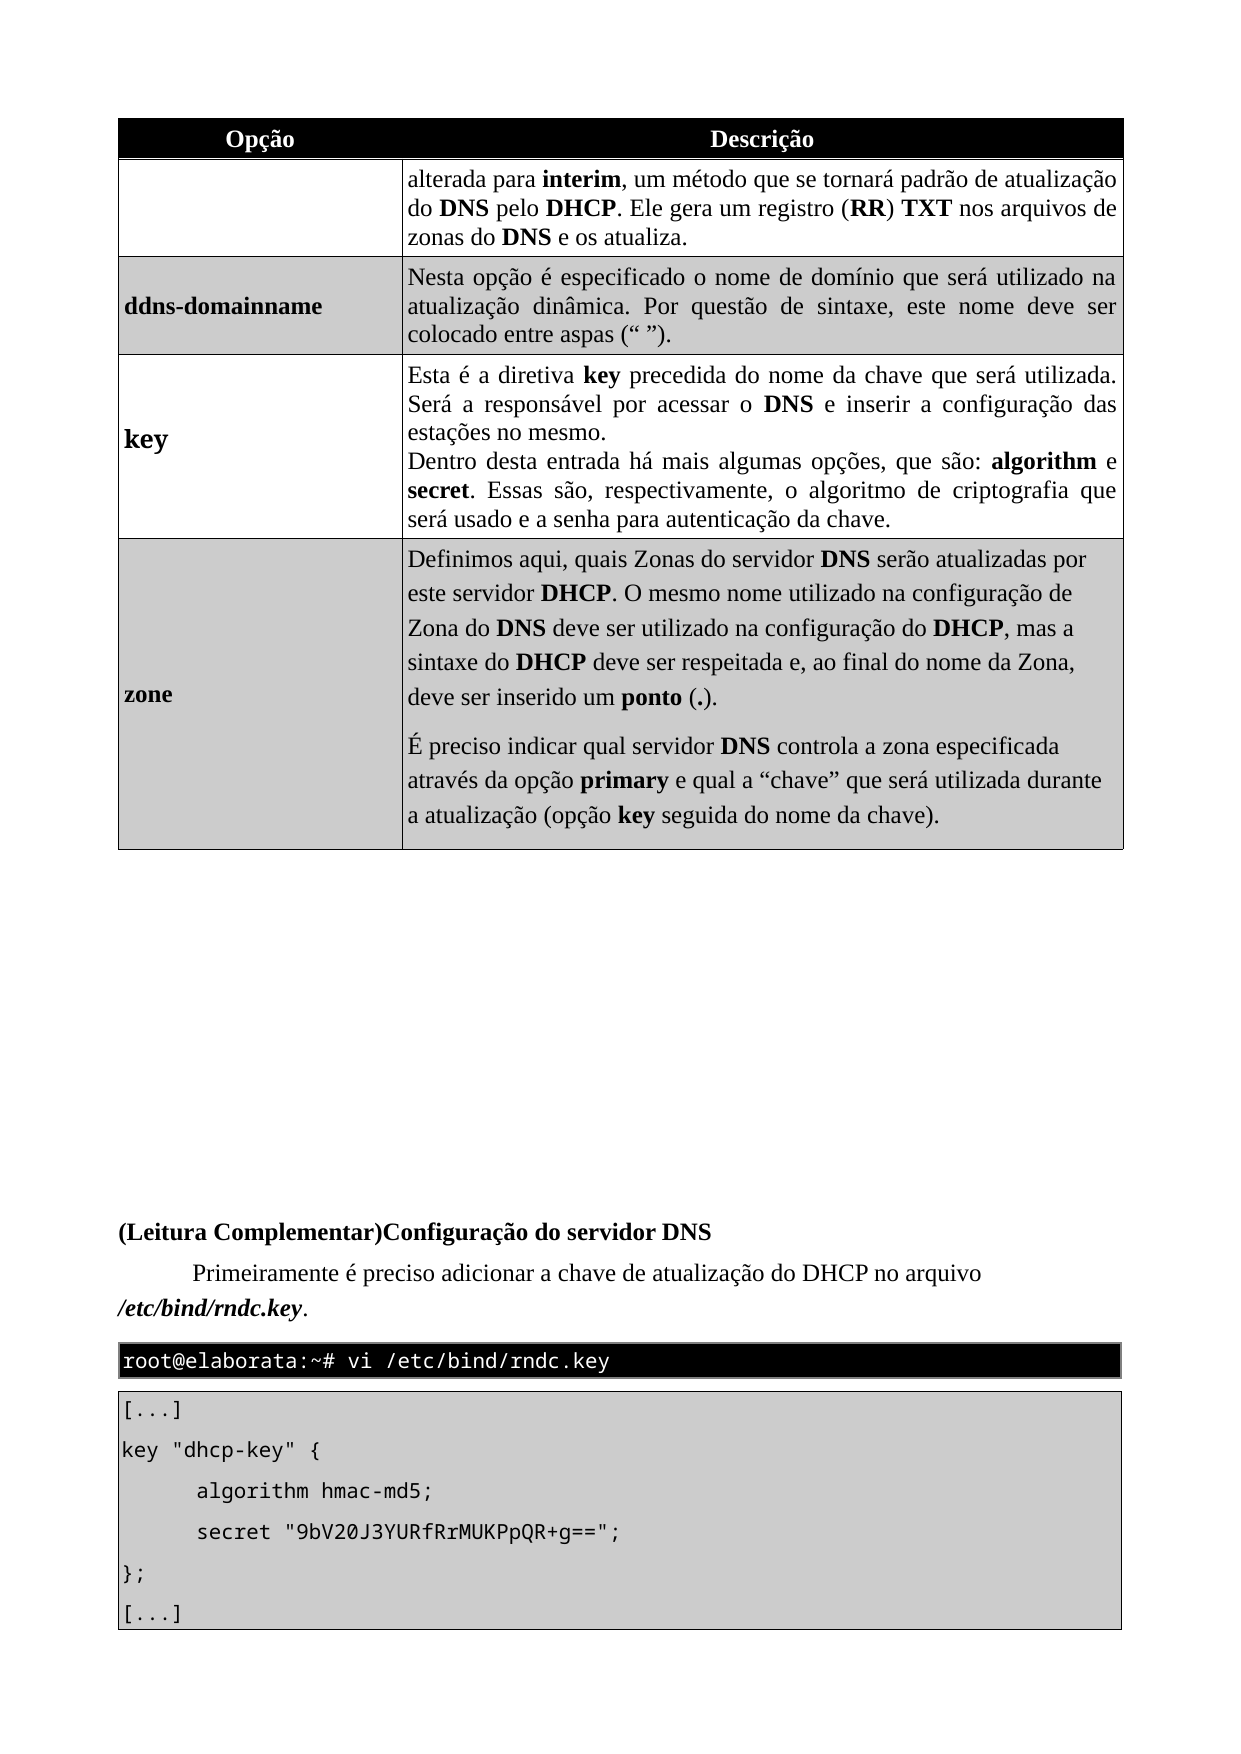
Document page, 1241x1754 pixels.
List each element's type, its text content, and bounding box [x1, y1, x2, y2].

table_cell Definimos aqui, quais Zonas do servidor DNS serão atualizadas por este servidor DHCP. O mesmo nome utilizado na configuração de Zona do DNS deve ser utilizado na configuração do DHCP, mas a sintaxe do DHCP deve ser respeitada e, ao final do nome da Zona, deve ser inserido um ponto (.). É preciso indicar qual servidor DNS controla a zona especificada através da opção primary e qual a “chave” que será utilizada durante a atualização (opção key seguida do nome da chave). [403, 539, 1123, 849]
table_header Descrição [402, 119, 1123, 158]
text root@elaborata:~# vi /etc/bind/rndc.key [120, 1344, 1120, 1377]
text secret "9bV20J3YURfRrMUKPpQR+g=="; [119, 1514, 1121, 1545]
text [...] [119, 1392, 1121, 1423]
text algorithm hmac-md5; [119, 1473, 1121, 1504]
text key "dhcp-key" { [119, 1432, 1121, 1463]
text }; [119, 1554, 1121, 1586]
table_cell Nesta opção é especificado o nome de domínio que será utilizado na atualização dinâmica. Por questão de sintaxe, este nome deve ser colocado entre aspas (“ ”). [403, 257, 1123, 354]
table_cell Esta é a diretiva key precedida do nome da chave que será utilizada. Será a responsável por acessar o DNS e inserir a configuração das estações no mesmo. Dentro desta entrada há mais algumas opções, que são: algorithm e secret. Essas são, respectivamente, o algoritmo de criptografia que será usado e a senha para autenticação da chave. [403, 355, 1123, 538]
table_cell ddns-domainname [119, 257, 402, 354]
table_cell [119, 160, 402, 256]
subtitle (Leitura Complementar)Configuração do servidor DNS [118, 1217, 1122, 1246]
table_header Opção [119, 119, 402, 158]
text [...] [119, 1595, 1121, 1629]
text Primeiramente é preciso adicionar a chave de atualização do DHCP no arquivo /etc/bind/rndc.key. [118, 1258, 1122, 1322]
table_cell alterada para interim, um método que se tornará padrão de atualização do DNS pelo DHCP. Ele gera um registro (RR) TXT nos arquivos de zonas do DNS e os atualiza. [403, 160, 1123, 256]
table_cell key [119, 355, 402, 538]
table_cell zone [119, 539, 402, 849]
